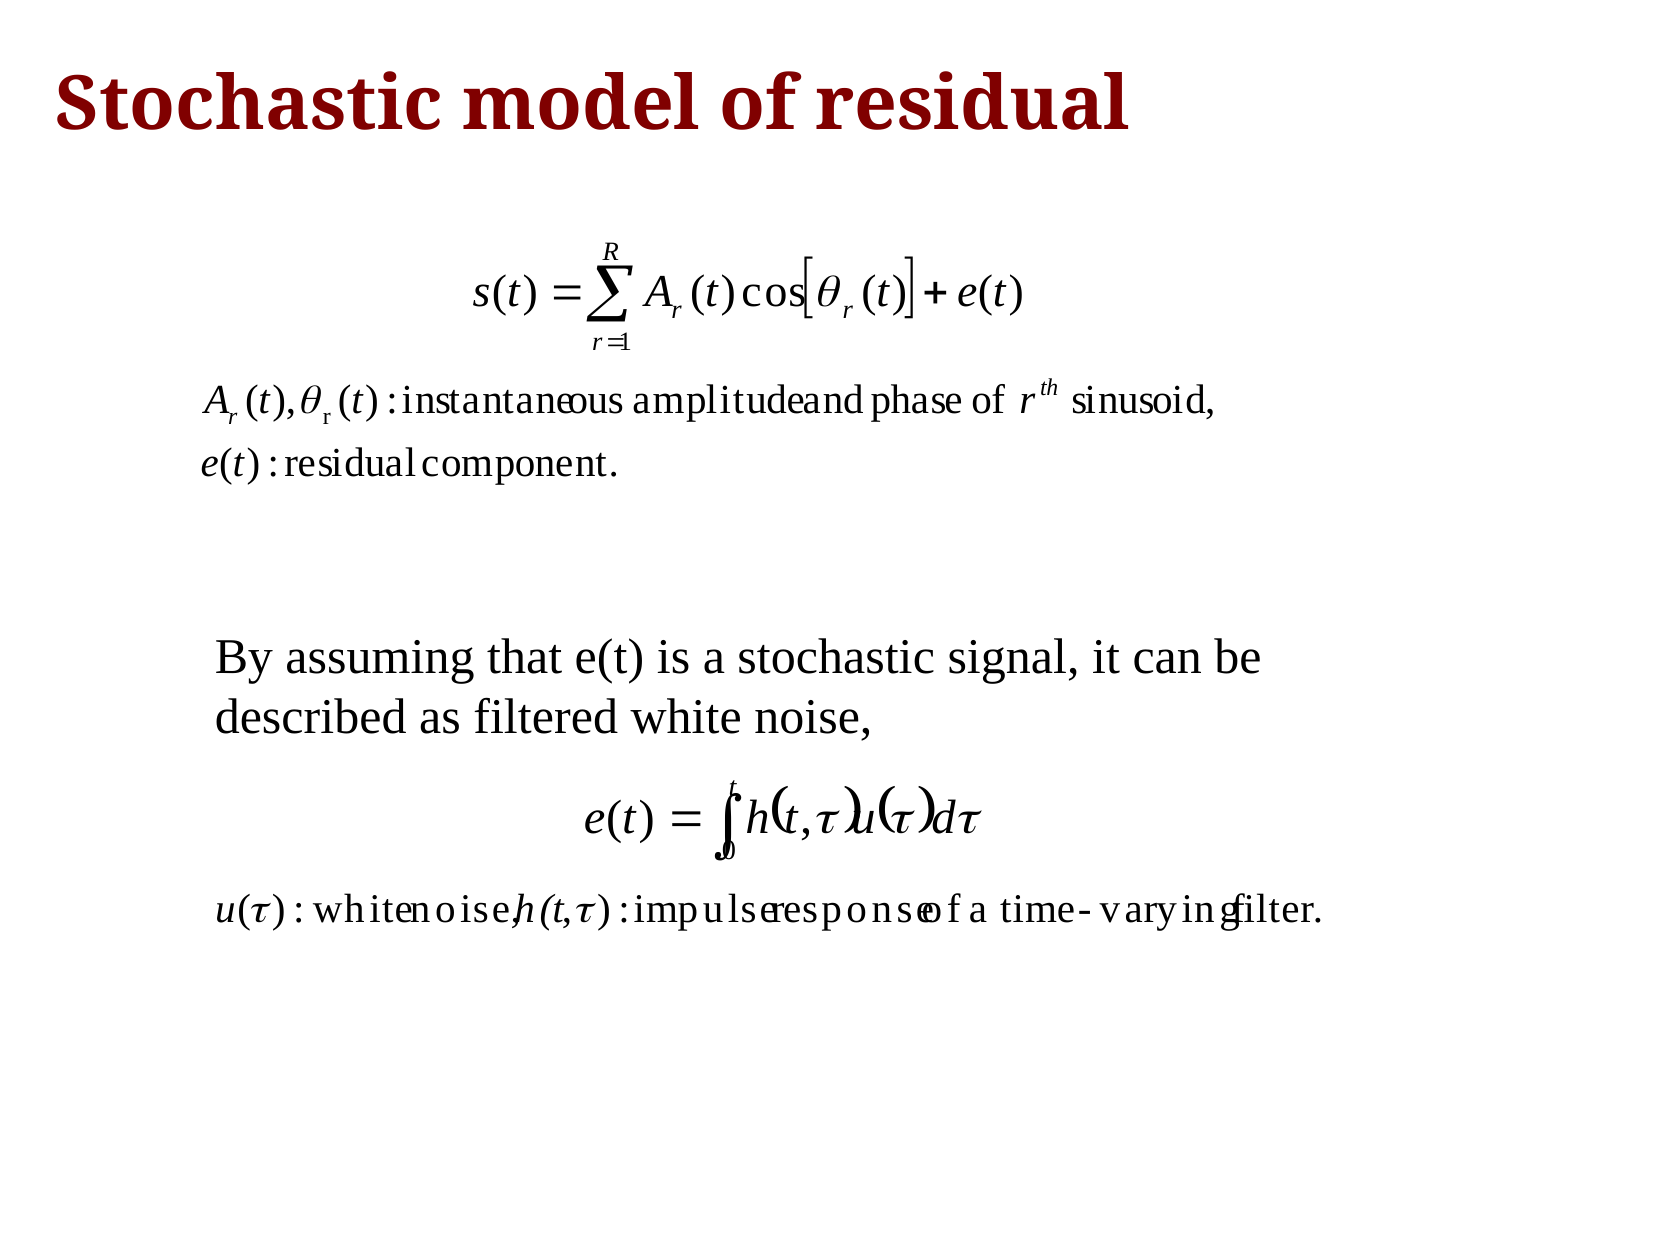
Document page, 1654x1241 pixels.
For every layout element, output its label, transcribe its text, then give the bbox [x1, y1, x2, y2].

text_box By assuming that e(t) is a stochastic signal, it can be described as filtered white noise, [200, 612, 1438, 752]
title Stochastic model of residual [55, 11, 1483, 185]
picture [195, 369, 1248, 493]
picture [210, 885, 1325, 940]
picture [465, 230, 1032, 361]
picture [577, 765, 991, 870]
